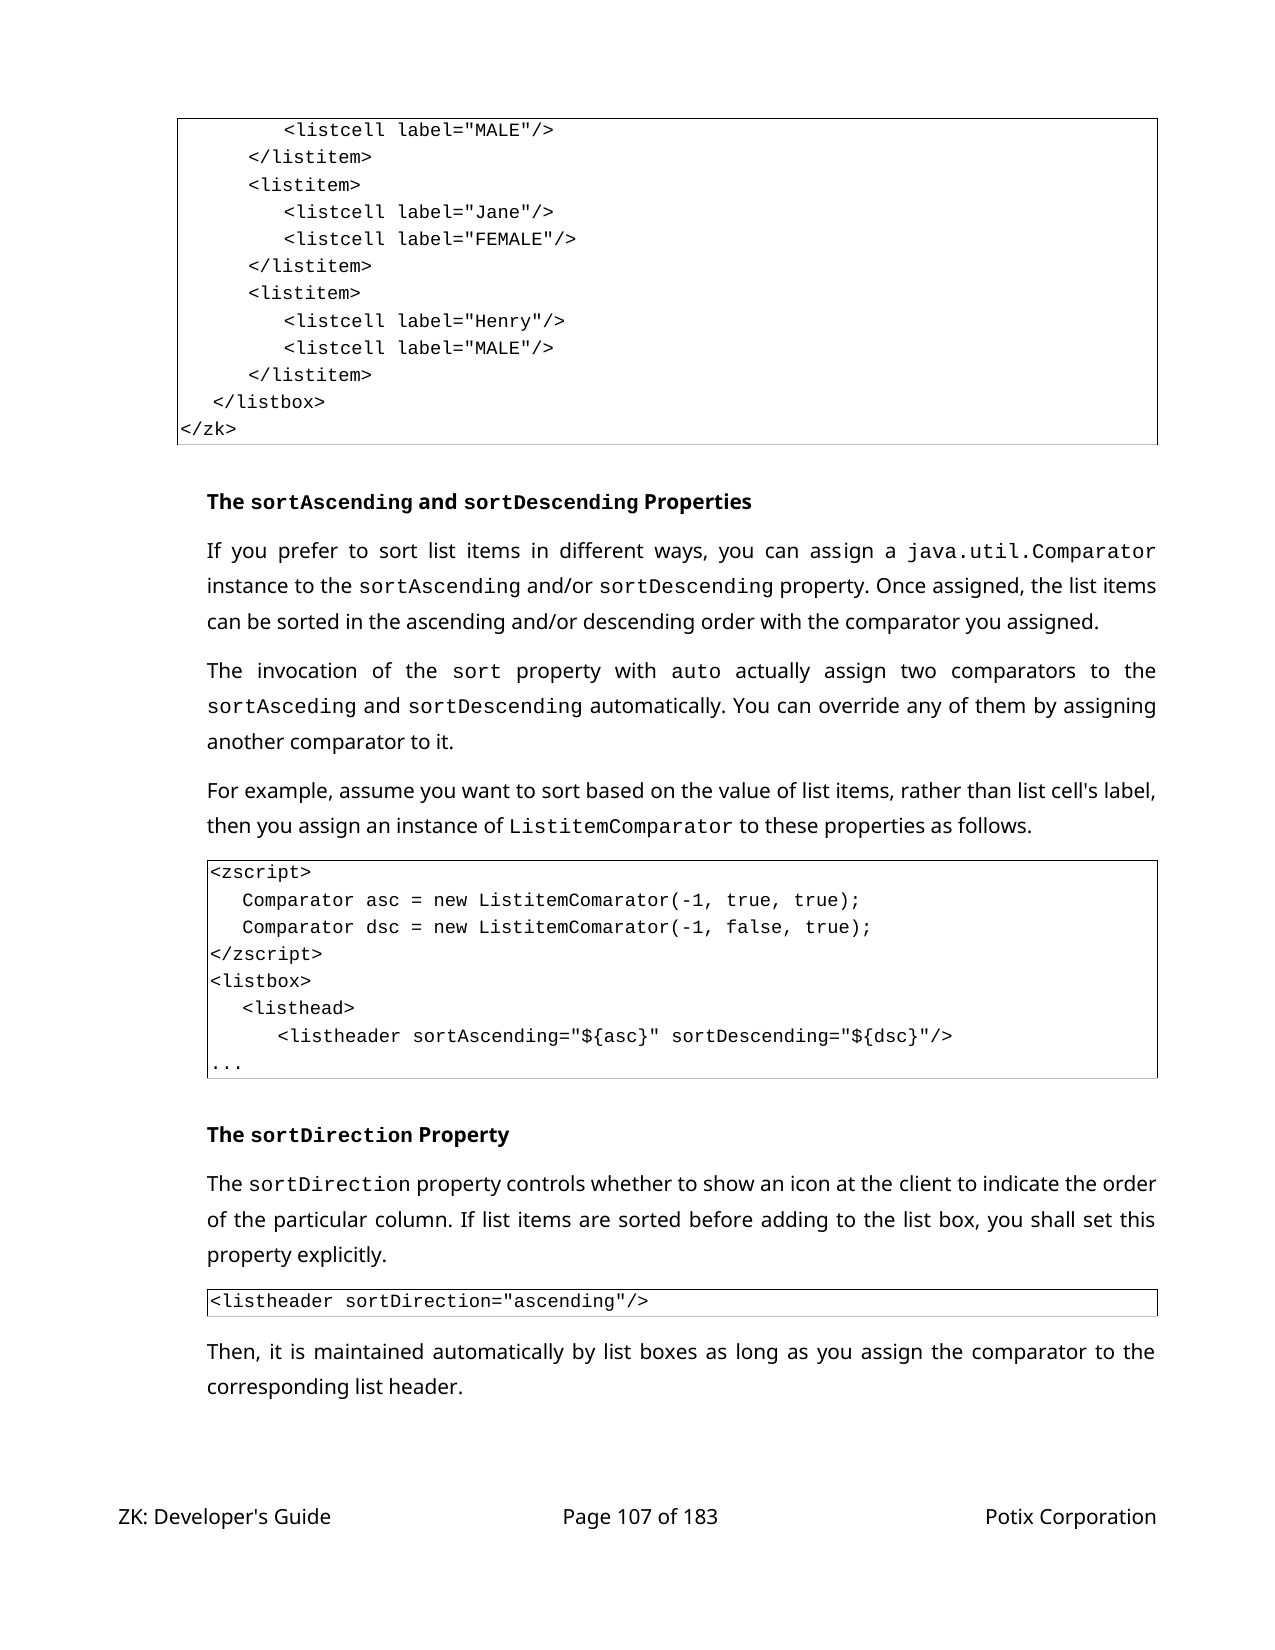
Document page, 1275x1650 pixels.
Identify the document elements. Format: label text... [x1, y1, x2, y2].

text <listheader sortDirection="ascending"/> [208, 1290, 1157, 1316]
text <listitem> [178, 281, 1157, 306]
subtitle The sortDirection Property [207, 1120, 1157, 1149]
text <listcell label="MALE"/> [178, 336, 1157, 360]
text The invocation of the sort property with auto actually assign two comparators to the sortAsceding and sortDescending automatically. You can override any of them by assigning another comparator to it. [207, 656, 1157, 755]
text <listhead> [208, 996, 1157, 1021]
text Then, it is maintained automatically by list boxes as long as you assign the comparator to the corresponding list header. [207, 1337, 1157, 1401]
text <listitem> [178, 172, 1157, 197]
text </zscript> [208, 942, 1157, 966]
text <zscript> [208, 861, 1157, 884]
text </listbox> [178, 390, 1157, 414]
text If you prefer to sort list items in different ways, you can assign a java.util.Comparator instance to the sortAscending and/or sortDescending property. Once assigned, the list items can be sorted in the ascending and/or descending order with the comparator you assigned. [207, 536, 1157, 635]
text Comparator dsc = new ListitemComarator(-1, false, true); [208, 915, 1157, 939]
text Comparator asc = new ListitemComarator(-1, true, true); [208, 887, 1157, 912]
text <listheader sortAscending="${asc}" sortDescending="${dsc}"/> [208, 1023, 1157, 1048]
text ... [208, 1051, 1157, 1078]
text <listcell label="Jane"/> [178, 200, 1157, 224]
text For example, assume you want to sort based on the value of list items, rather than list cell's label, then you assign an instance of ListitemComparator to these properties as follows. [207, 776, 1157, 840]
text </zk> [178, 417, 1157, 444]
text </listitem> [178, 145, 1157, 169]
text <listcell label="MALE"/> [178, 119, 1157, 142]
text </listitem> [178, 363, 1157, 387]
text The sortDirection property controls whether to show an icon at the client to indicate the order of the particular column. If list items are sorted before adding to the list box, you shall set this property explicitly. [207, 1169, 1157, 1268]
text </listitem> [178, 254, 1157, 278]
subtitle The sortAscending and sortDescending Properties [207, 487, 1157, 516]
text <listcell label="Henry"/> [178, 308, 1157, 333]
text <listcell label="FEMALE"/> [178, 227, 1157, 251]
text <listbox> [208, 969, 1157, 993]
